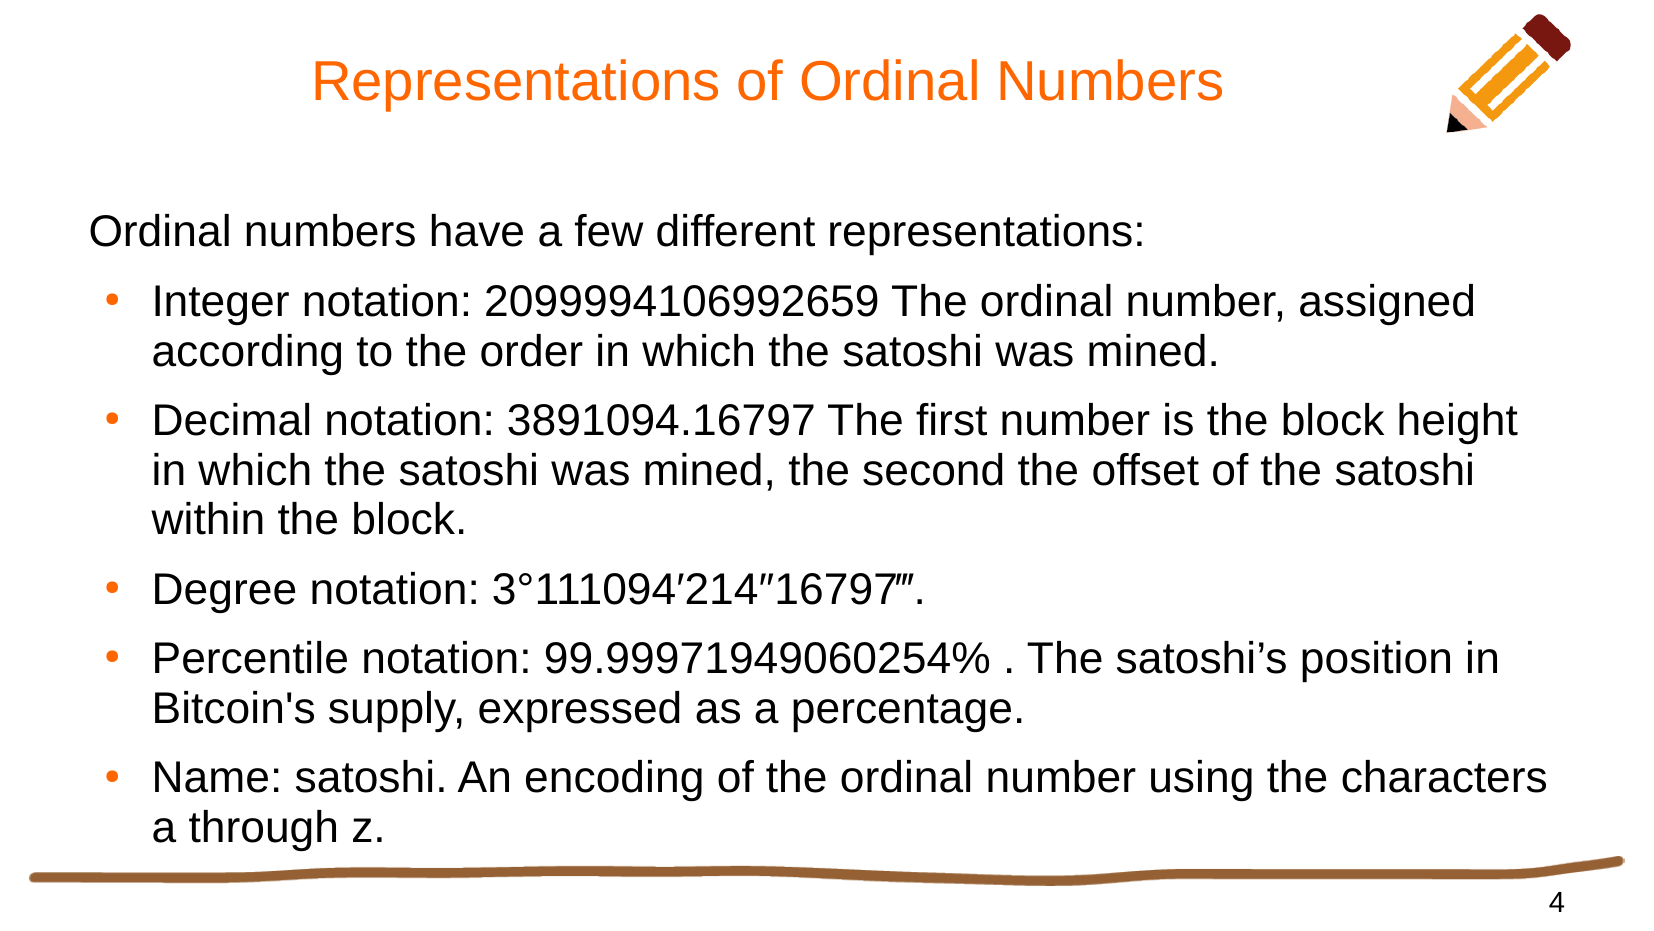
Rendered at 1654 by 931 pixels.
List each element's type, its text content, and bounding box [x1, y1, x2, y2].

list Ordinal numbers have a few different representations: Integer notation: 2099994106992659 The ordinal number, assigned according to the order in which the satoshi was mined. Decimal notation: 3891094.16797 The first number is the block height in which the satoshi was mined, the second the offset of the satoshi within the block. Degree notation: 3°111094′214″16797‴. Percentile notation: 99.99971949060254% . The satoshi’s position in Bitcoin's supply, expressed as a percentage. Name: satoshi. An encoding of the ordinal number using the characters a through z. [88, 206, 1565, 857]
picture [29, 856, 1625, 886]
picture [1446, 14, 1571, 133]
title Representations of Ordinal Numbers [88, 29, 1447, 133]
